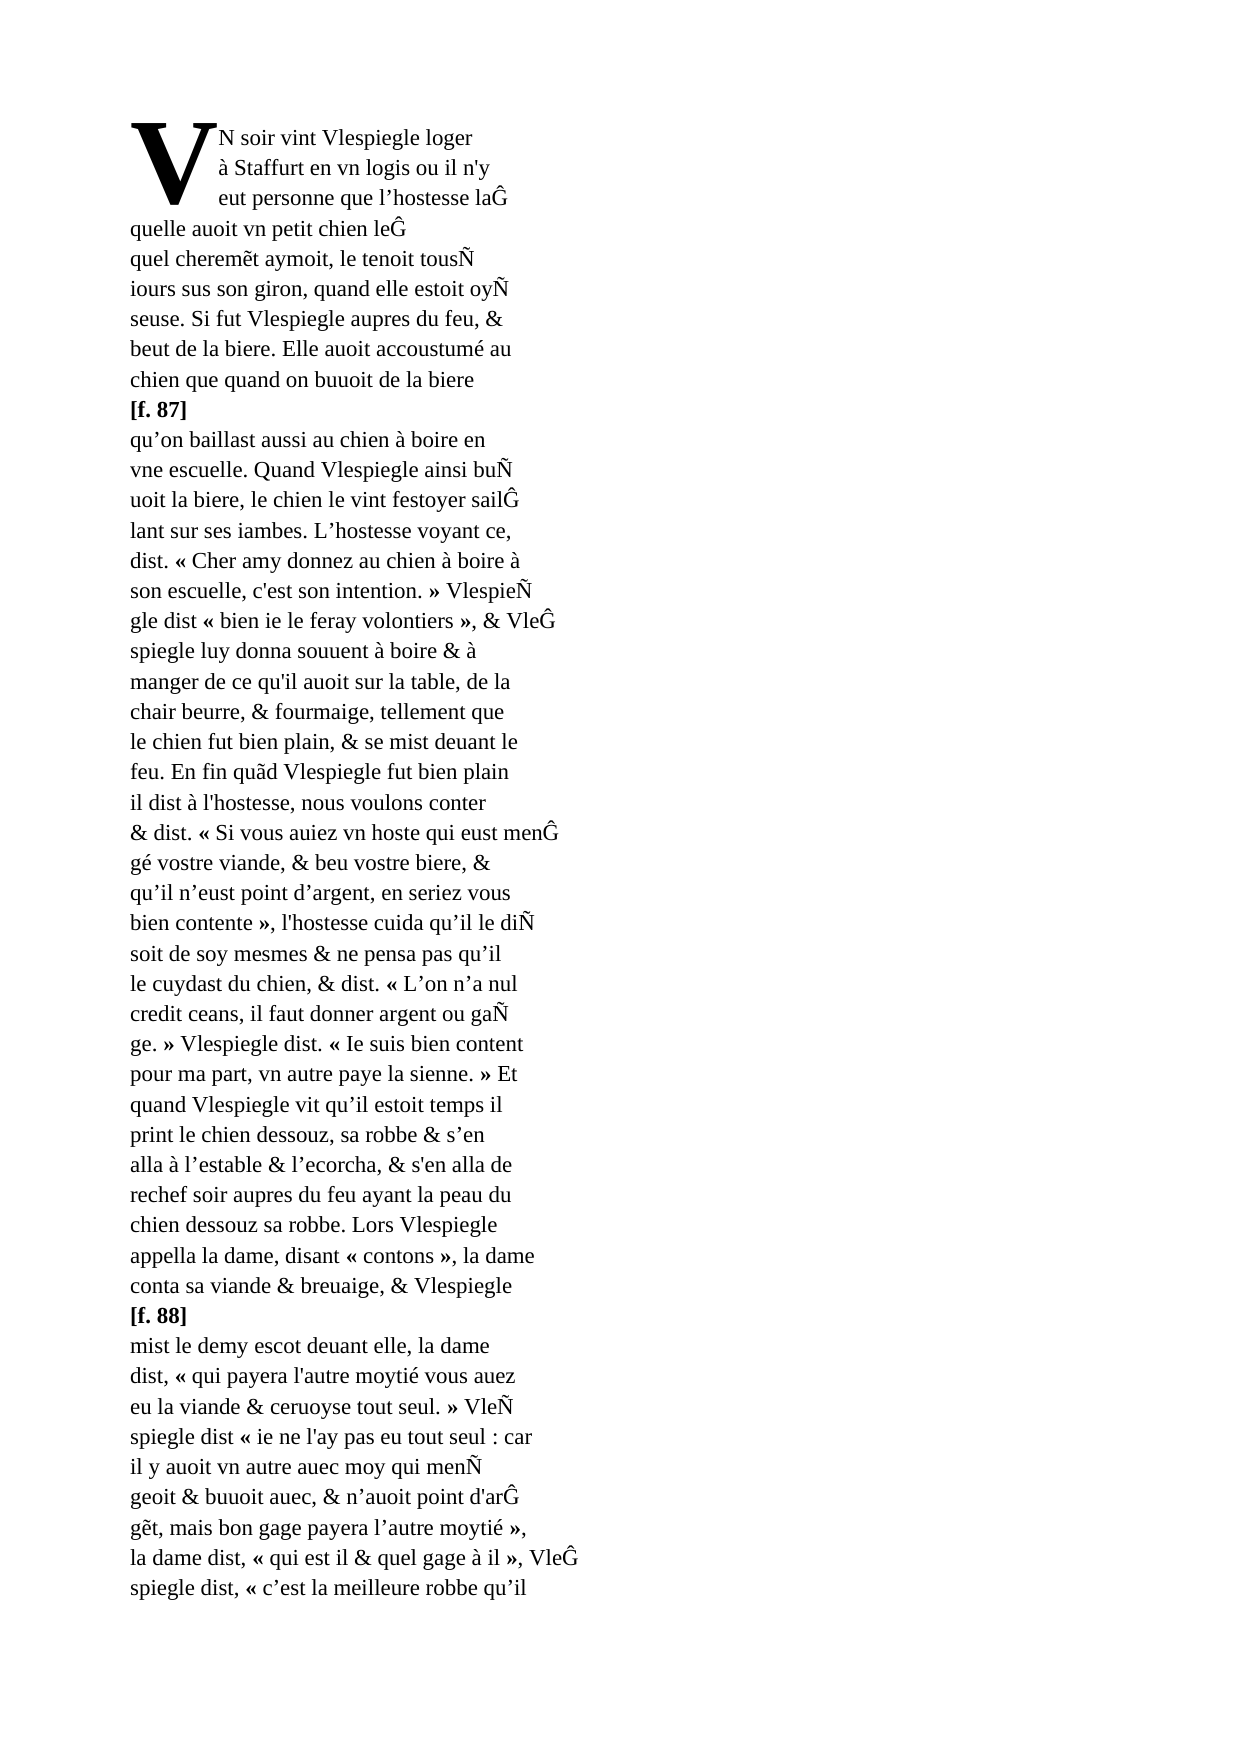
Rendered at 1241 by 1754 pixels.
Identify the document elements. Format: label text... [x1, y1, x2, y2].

text VN soir vint Vlespiegle loger à Staffurt en vn logis ou il n'y eut personne que l’hostesse laĜ quelle auoit vn petit chien leĜ quel cheremẽt aymoit, le tenoit tousÑ iours sus son giron, quand elle estoit oyÑ seuse. Si fut Vlespiegle aupres du feu, & beut de la biere. Elle auoit accoustumé au chien que quand on buuoit de la biere [f. 87] qu’on baillast aussi au chien à boire en vne escuelle. Quand Vlespiegle ainsi buÑ uoit la biere, le chien le vint festoyer sailĜ lant sur ses iambes. L’hostesse voyant ce, dist. « Cher amy donnez au chien à boire à son escuelle, c'est son intention. » VlespieÑ gle dist « bien ie le feray volontiers », & VleĜ spiegle luy donna souuent à boire & à manger de ce qu'il auoit sur la table, de la chair beurre, & fourmaige, tellement que le chien fut bien plain, & se mist deuant le feu. En fin quãd Vlespiegle fut bien plain il dist à l'hostesse, nous voulons conter & dist. « Si vous auiez vn hoste qui eust menĜ gé vostre viande, & beu vostre biere, & qu’il n’eust point d’argent, en seriez vous bien contente », l'hostesse cuida qu’il le diÑ soit de soy mesmes & ne pensa pas qu’il le cuydast du chien, & dist. « L’on n’a nul credit ceans, il faut donner argent ou gaÑ ge. » Vlespiegle dist. « Ie suis bien content pour ma part, vn autre paye la sienne. » Et quand Vlespiegle vit qu’il estoit temps il print le chien dessouz, sa robbe & s’en alla à l’estable & l’ecorcha, & s'en alla de rechef soir aupres du feu ayant la peau du chien dessouz sa robbe. Lors Vlespiegle appella la dame, disant « contons », la dame conta sa viande & breuaige, & Vlespiegle [f. 88] mist le demy escot deuant elle, la dame dist, « qui payera l'autre moytié vous auez eu la viande & ceruoyse tout seul. » VleÑ spiegle dist « ie ne l'ay pas eu tout seul : car il y auoit vn autre auec moy qui menÑ geoit & buuoit auec, & n’auoit point d'arĜ gẽt, mais bon gage payera l’autre moytié », la dame dist, « qui est il & quel gage à il », VleĜ spiegle dist, « c’est la meilleure robbe qu’il [118, 118, 1122, 1606]
